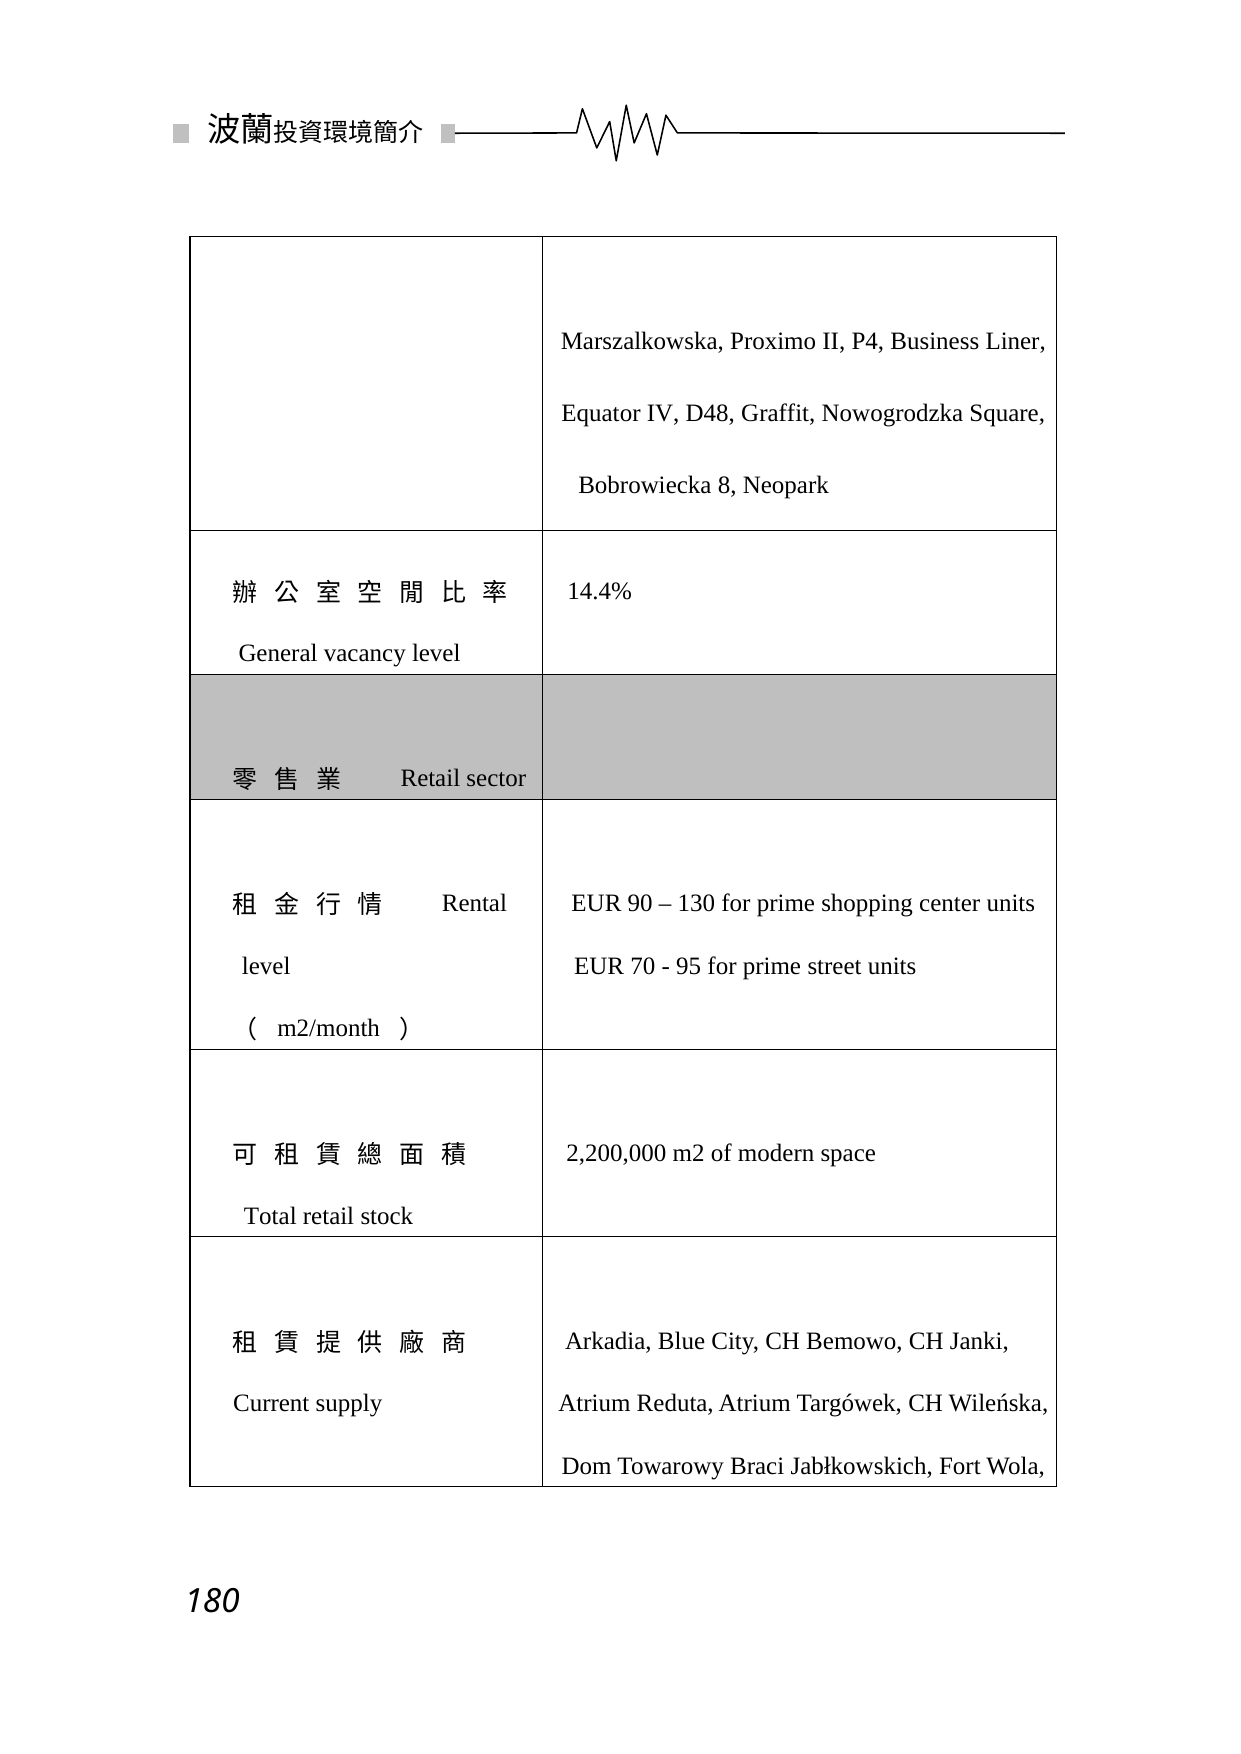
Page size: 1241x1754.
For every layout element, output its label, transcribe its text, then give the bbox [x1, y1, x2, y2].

table_cell [543, 675, 1056, 799]
table_cell EUR 90 – 130 for prime shopping center units EUR 70 - 95 for prime street units [543, 800, 1056, 1049]
table_cell 可租賃總面積 Total retail stock [191, 1050, 542, 1236]
table_cell 零售業 Retail sector [191, 675, 542, 799]
table_cell 租賃提供廠商 Current supply [191, 1237, 542, 1486]
table_cell 2,200,000 m2 of modern space [543, 1050, 1056, 1236]
table_cell 14.4% [543, 531, 1056, 674]
table_cell Marszalkowska, Proximo II, P4, Business Liner, Equator IV, D48, Graffit, Nowogrodzka Square, Bobrowiecka 8, Neopark [543, 237, 1056, 530]
table_cell [191, 237, 542, 530]
table_cell Arkadia, Blue City, CH Bemowo, CH Janki, Atrium Reduta, Atrium Targówek, CH Wileńska, Dom Towarowy Braci Jabłkowskich, Fort Wola, [543, 1237, 1056, 1486]
table_cell 辦公室空閒比率 General vacancy level [191, 531, 542, 674]
table_cell 租金行情 Rental level （m2/month） [191, 800, 542, 1049]
